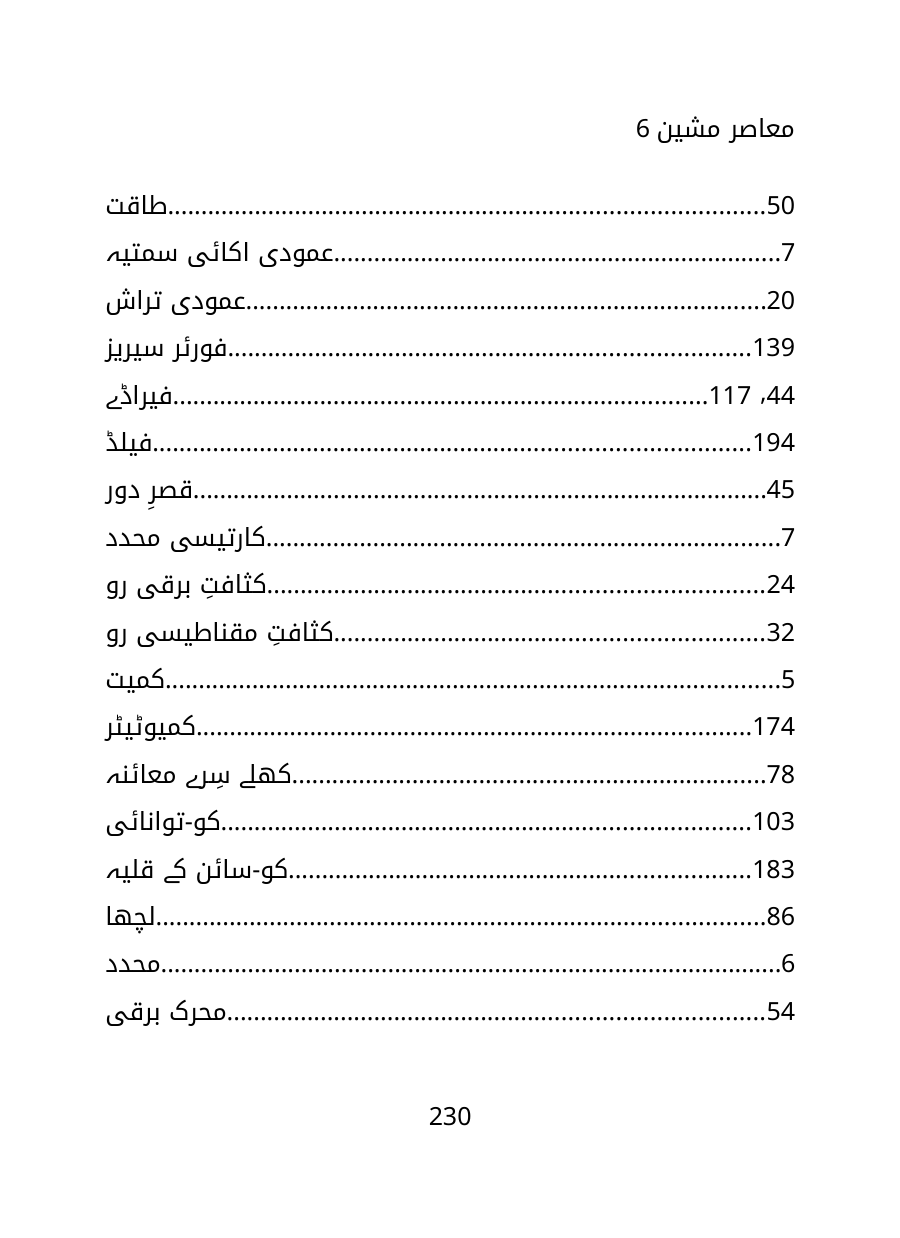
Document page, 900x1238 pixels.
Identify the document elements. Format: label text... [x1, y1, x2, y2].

text محدد 6 [105, 941, 795, 988]
text کمیت 5 [105, 656, 795, 704]
text عمودی تراش 20 [105, 277, 795, 324]
text کھلے سِرے معائنہ 78 [105, 751, 795, 798]
text قصرِ دور 45 [105, 467, 795, 514]
text عمودی اکائی سمتیہ 7 [105, 230, 795, 277]
text کو-توانائی 103 [105, 798, 795, 846]
text لچھا 86 [105, 893, 795, 941]
text محرک برقی 54 [105, 988, 795, 1036]
text فیراڈے 44, 117 [105, 372, 795, 419]
text طاقت 50 [105, 182, 795, 230]
text فورئر سیریز 139 [105, 324, 795, 372]
text کو-سائن کے قلیہ 183 [105, 846, 795, 893]
text کثافتِ برقی رو 24 [105, 562, 795, 609]
text کثافتِ مقناطیسی رو 32 [105, 609, 795, 656]
text فیلڈ 194 [105, 419, 795, 467]
text کارتیسی محدد 7 [105, 514, 795, 562]
text کمیوٹیٹر 174 [105, 704, 795, 751]
